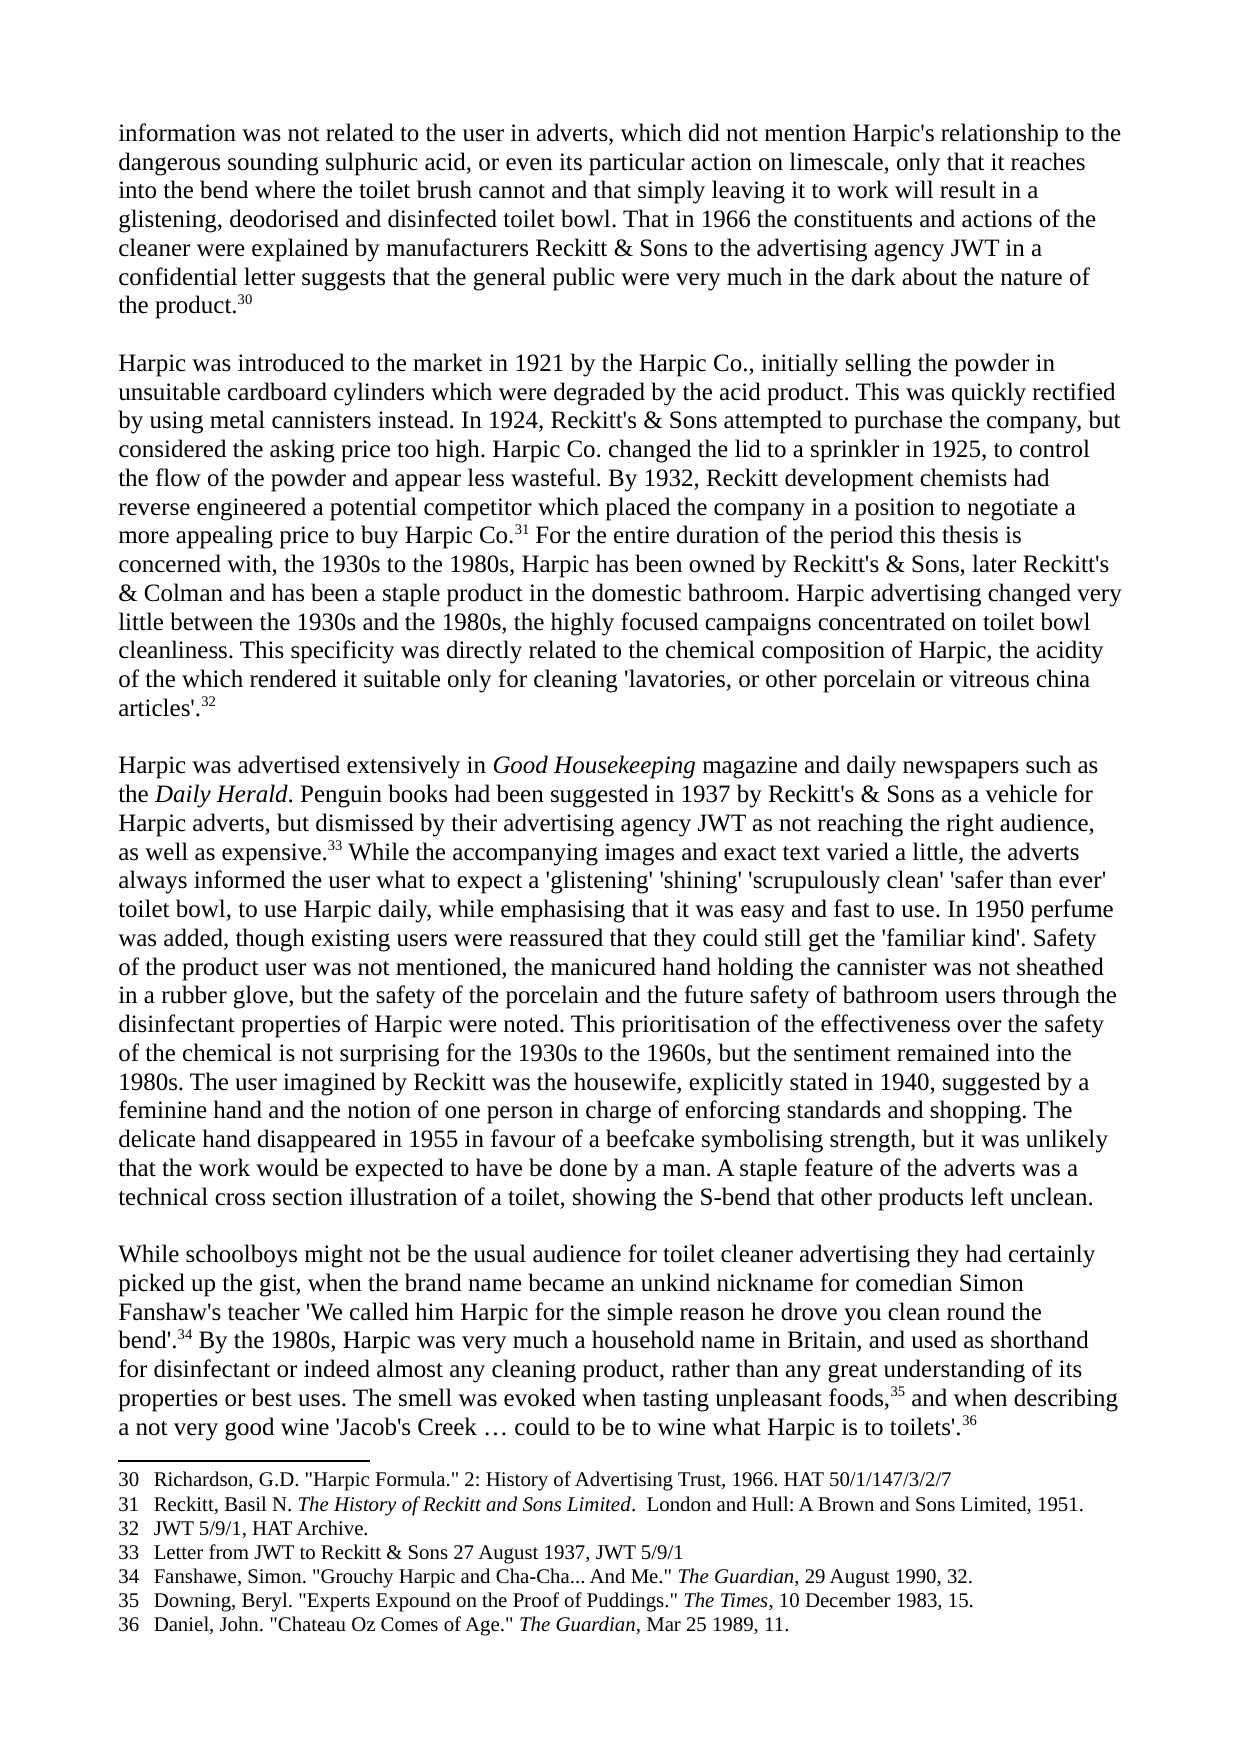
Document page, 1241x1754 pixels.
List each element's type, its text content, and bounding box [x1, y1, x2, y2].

text Downing, Beryl. "Experts Expound on the Proof of Puddings." The Times, 10 December 1983, 15. [118, 1588, 1122, 1612]
text Fanshawe, Simon. "Grouchy Harpic and Cha-Cha... And Me." The Guardian, 29 August 1990, 32. [118, 1564, 1122, 1588]
text Richardson, G.D. "Harpic Formula." 2: History of Advertising Trust, 1966. HAT 50/1/147/3/2/7 [118, 1467, 1122, 1491]
text Harpic was introduced to the market in 1921 by the Harpic Co., initially selling the powder in unsuitable cardboard cylinders which were degraded by the acid product. This was quickly rectified by using metal cannisters instead. In 1924, Reckitt's & Sons attempted to purchase the company, but considered the asking price too high. Harpic Co. changed the lid to a sprinkler in 1925, to control the flow of the powder and appear less wasteful. By 1932, Reckitt development chemists had reverse engineered a potential competitor which placed the company in a position to negotiate a more appealing price to buy Harpic Co. For the entire duration of the period this thesis is concerned with, the 1930s to the 1980s, Harpic has been owned by Reckitt's & Sons, later Reckitt's & Colman and has been a staple product in the domestic bathroom. Harpic advertising changed very little between the 1930s and the 1980s, the highly focused campaigns concentrated on toilet bowl cleanliness. This specificity was directly related to the chemical composition of Harpic, the acidity of the which rendered it suitable only for cleaning 'lavatories, or other porcelain or vitreous china articles'. [118, 348, 1122, 722]
text Letter from JWT to Reckitt & Sons 27 August 1937, JWT 5/9/1 [118, 1539, 1122, 1564]
text information was not related to the user in adverts, which did not mention Harpic's relationship to the dangerous sounding sulphuric acid, or even its particular action on limescale, only that it reaches into the bend where the toilet brush cannot and that simply leaving it to work will result in a glistening, deodorised and disinfected toilet bowl. That in 1966 the constituents and actions of the cleaner were explained by manufacturers Reckitt & Sons to the advertising agency JWT in a confidential letter suggests that the general public were very much in the dark about the nature of the product. [118, 118, 1122, 319]
text Daniel, John. "Chateau Oz Comes of Age." The Guardian, Mar 25 1989, 11. [118, 1612, 1122, 1636]
text JWT 5/9/1, HAT Archive. [118, 1516, 1122, 1539]
text While schoolboys might not be the usual audience for toilet cleaner advertising they had certainly picked up the gist, when the brand name became an unkind nickname for comedian Simon Fanshaw's teacher 'We called him Harpic for the simple reason he drove you clean round the bend'. By the 1980s, Harpic was very much a household name in Britain, and used as shorthand for disinfectant or indeed almost any cleaning product, rather than any great understanding of its properties or best uses. The smell was evoked when tasting unpleasant foods, and when describing a not very good wine 'Jacob's Creek … could to be to wine what Harpic is to toilets'. [118, 1239, 1122, 1441]
text Harpic was advertised extensively in Good Housekeeping magazine and daily newspapers such as the Daily Herald. Penguin books had been suggested in 1937 by Reckitt's & Sons as a vehicle for Harpic adverts, but dismissed by their advertising agency JWT as not reaching the right audience, as well as expensive. While the accompanying images and exact text varied a little, the adverts always informed the user what to expect a 'glistening' 'shining' 'scrupulously clean' 'safer than ever' toilet bowl, to use Harpic daily, while emphasising that it was easy and fast to use. In 1950 perfume was added, though existing users were reassured that they could still get the 'familiar kind'. Safety of the product user was not mentioned, the manicured hand holding the cannister was not sheathed in a rubber glove, but the safety of the porcelain and the future safety of bathroom users through the disinfectant properties of Harpic were noted. This prioritisation of the effectiveness over the safety of the chemical is not surprising for the 1930s to the 1960s, but the sentiment remained into the 1980s. The user imagined by Reckitt was the housewife, explicitly stated in 1940, suggested by a feminine hand and the notion of one person in charge of enforcing standards and shopping. The delicate hand disappeared in 1955 in favour of a beefcake symbolising strength, but it was unlikely that the work would be expected to have be done by a man. A staple feature of the adverts was a technical cross section illustration of a toilet, showing the S-bend that other products left unclean. [118, 751, 1122, 1211]
text Reckitt, Basil N. The History of Reckitt and Sons Limited. London and Hull: A Brown and Sons Limited, 1951. [118, 1491, 1122, 1516]
